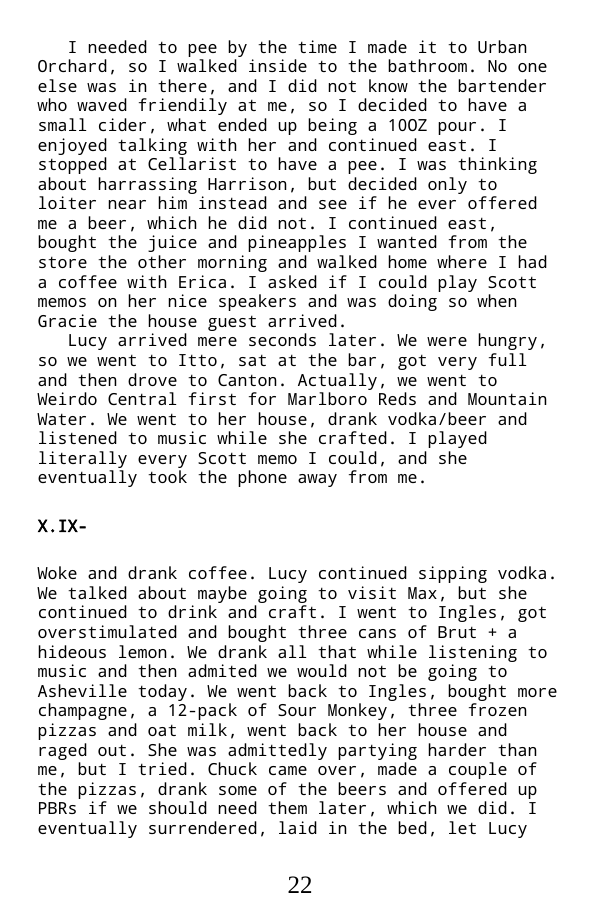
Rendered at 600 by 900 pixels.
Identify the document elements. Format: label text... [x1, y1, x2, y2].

text I needed to pee by the time I made it to Urban Orchard, so I walked inside to the bathroom. No one else was in there, and I did not know the bartender who waved friendily at me, so I decided to have a small cider, what ended up being a 10OZ pour. I enjoyed talking with her and continued east. I stopped at Cellarist to have a pee. I was thinking about harrassing Harrison, but decided only to loiter near him instead and see if he ever offered me a beer, which he did not. I continued east, bought the juice and pineapples I wanted from the store the other morning and walked home where I had a coffee with Erica. I asked if I could play Scott memos on her nice speakers and was doing so when Gracie the house guest arrived. [37, 37, 562, 331]
text X.IX- [37, 516, 562, 536]
text Woke and drank coffee. Lucy continued sipping vodka. We talked about maybe going to visit Max, but she continued to drink and craft. I went to Ingles, got overstimulated and bought three cans of Brut + a hideous lemon. We drank all that while listening to music and then admited we would not be going to Asheville today. We went back to Ingles, bought more champagne, a 12-pack of Sour Monkey, three frozen pizzas and oat milk, went back to her house and raged out. She was admittedly partying harder than me, but I tried. Chuck came over, made a couple of the pizzas, drank some of the beers and offered up PBRs if we should need them later, which we did. I eventually surrendered, laid in the bed, let Lucy [37, 564, 562, 838]
text Lucy arrived mere seconds later. We were hungry, so we went to Itto, sat at the bar, got very full and then drove to Canton. Actually, we went to Weirdo Central first for Marlboro Reds and Mountain Water. We went to her house, drank vodka/beer and listened to music while she crafted. I played literally every Scott memo I could, and she eventually took the phone away from me. [37, 331, 562, 488]
